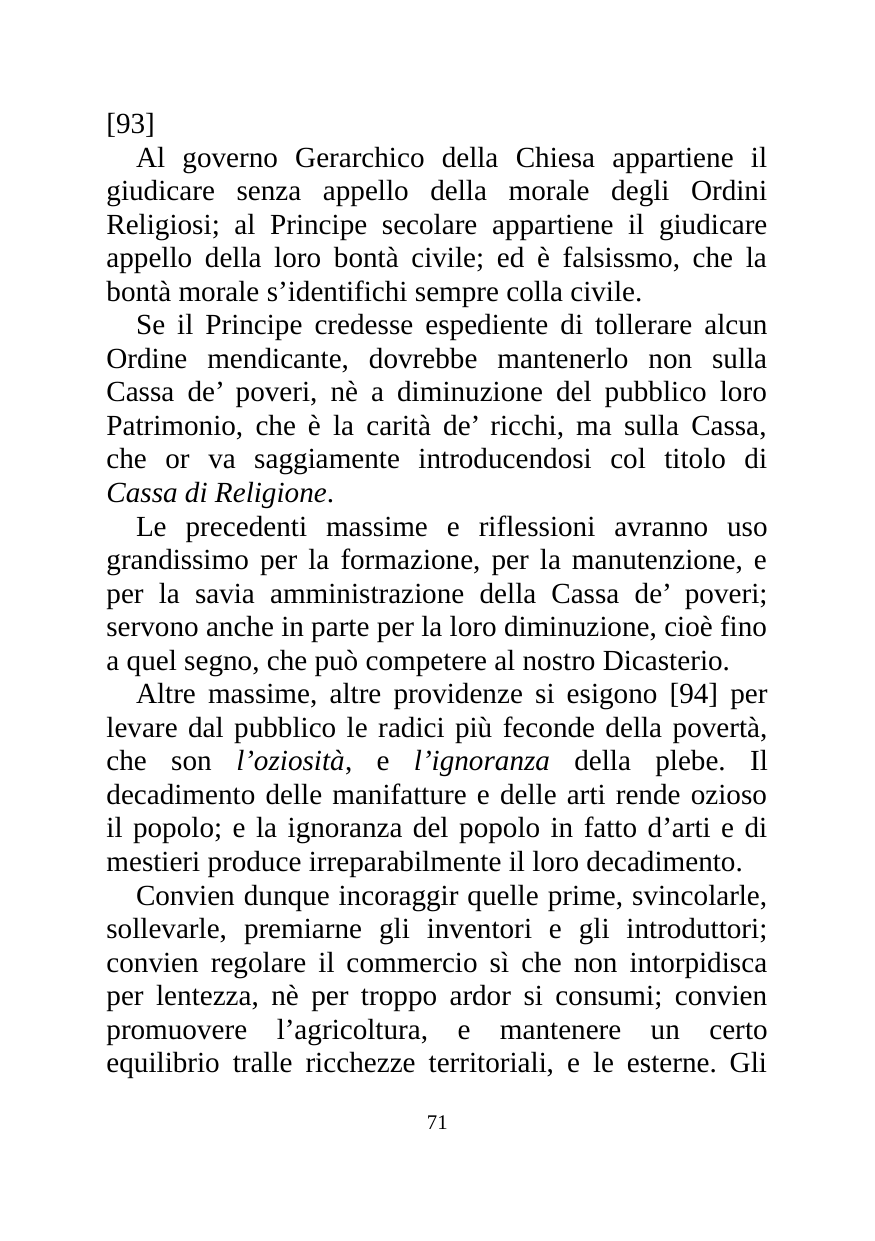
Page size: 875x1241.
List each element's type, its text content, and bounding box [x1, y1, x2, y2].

text [93] [106, 106, 768, 140]
text Al governo Gerarchico della Chiesa appartiene il giudicare senza appello della morale degli Ordini Religiosi; al Principe secolare appartiene il giudicare appello della loro bontà civile; ed è falsissmo, che la bontà morale s’identifichi sempre colla civile. [106, 140, 768, 307]
text Convien dunque incoraggir quelle prime, svincolarle, sollevarle, premiarne gli inventori e gli introduttori; convien regolare il commercio sì che non intorpidisca per lentezza, nè per troppo ardor si consumi; convien promuovere l’agricoltura, e mantenere un certo equilibrio tralle ricchezze territoriali, e le esterne. Gli [106, 878, 768, 1079]
text Altre massime, altre providenze si esigono [94] per levare dal pubblico le radici più feconde della povertà, che son l’oziosità, e l’ignoranza della plebe. Il decadimento delle manifatture e delle arti rende ozioso il popolo; e la ignoranza del popolo in fatto d’arti e di mestieri produce irreparabilmente il loro decadimento. [106, 676, 768, 878]
text Le precedenti massime e riflessioni avranno uso grandissimo per la formazione, per la manutenzione, e per la savia amministrazione della Cassa de’ poveri; servono anche in parte per la loro diminuzione, cioè fino a quel segno, che può competere al nostro Dicasterio. [106, 509, 768, 676]
text Se il Principe credesse espediente di tollerare alcun Ordine mendicante, dovrebbe mantenerlo non sulla Cassa de’ poveri, nè a diminuzione del pubblico loro Patrimonio, che è la carità de’ ricchi, ma sulla Cassa, che or va saggiamente introducendosi col titolo di Cassa di Religione. [106, 307, 768, 509]
